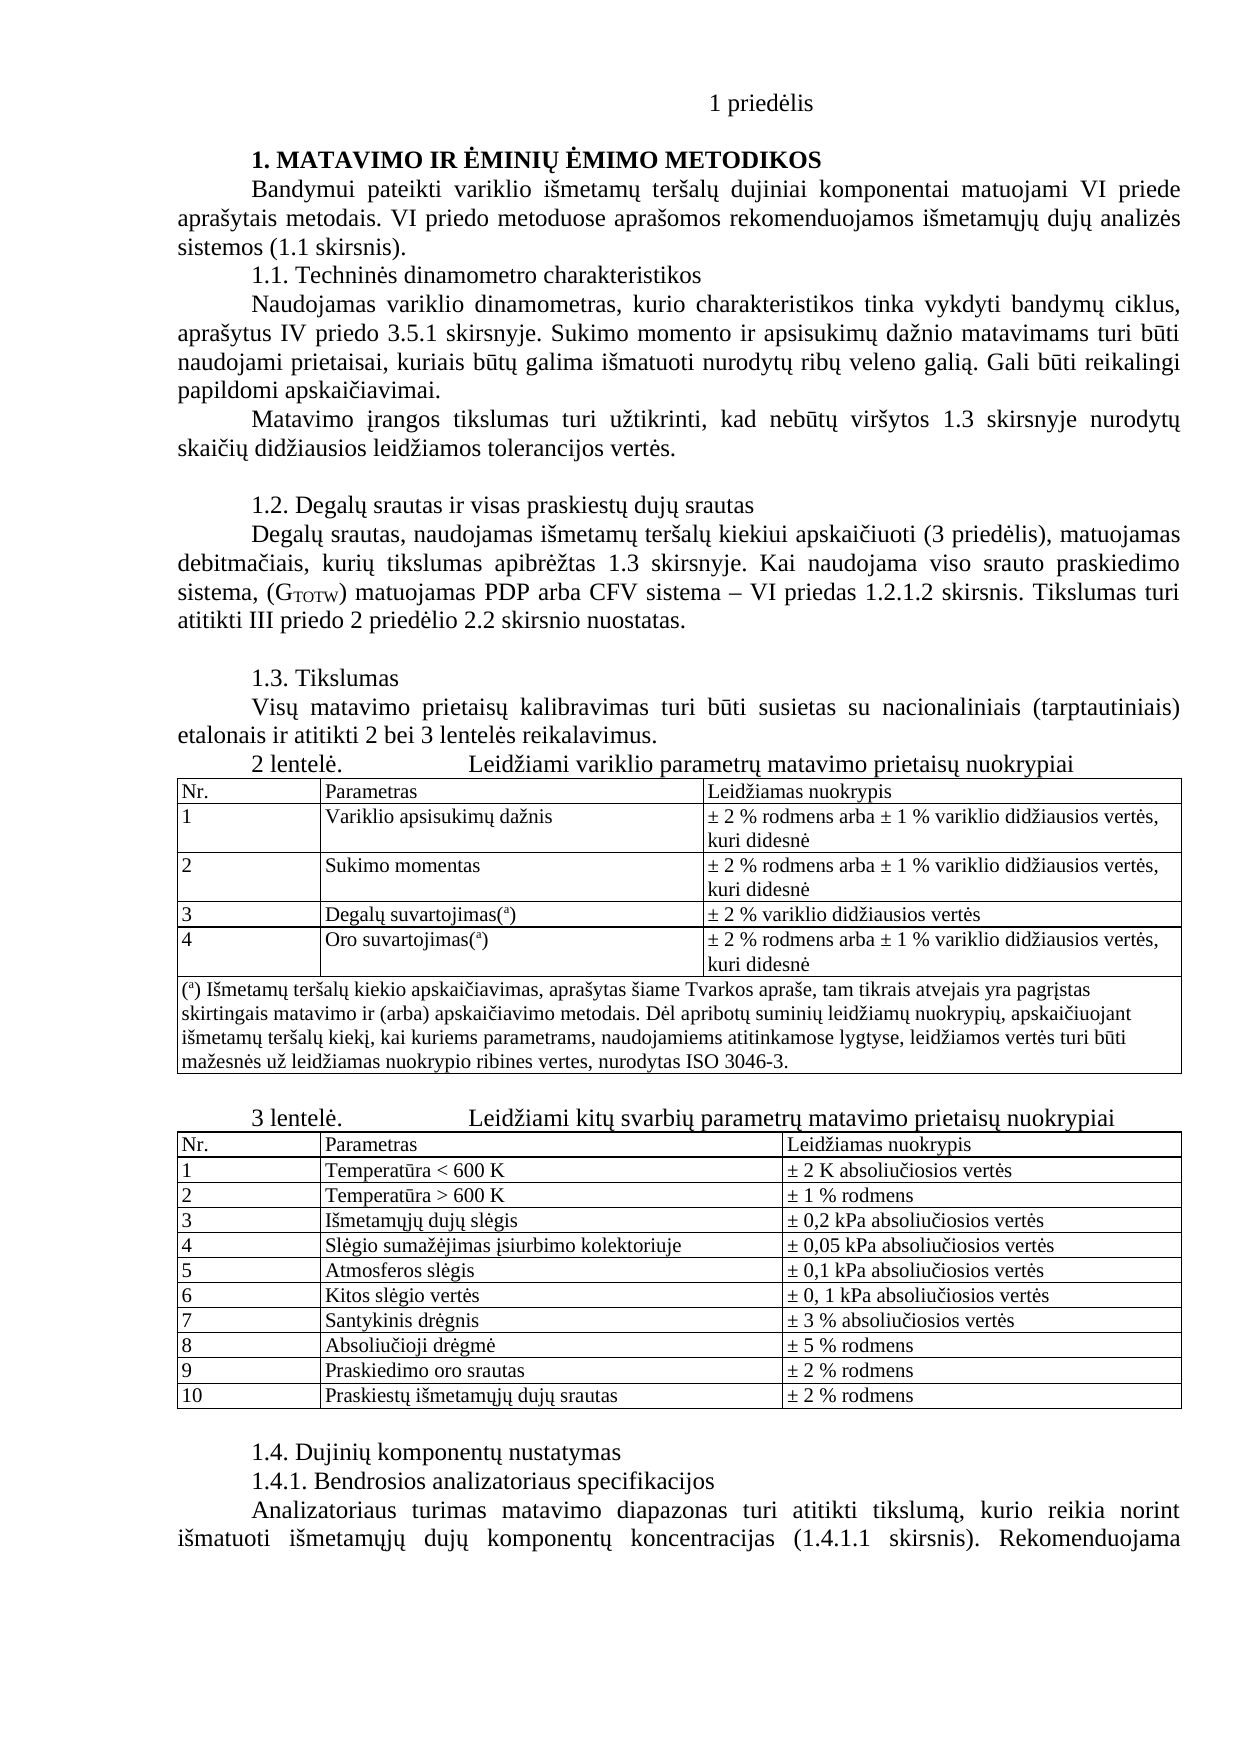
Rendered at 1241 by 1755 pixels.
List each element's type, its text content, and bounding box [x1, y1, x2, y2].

table_cell (a) Išmetamų teršalų kiekio apskaičiavimas, aprašytas šiame Tvarkos apraše, tam tikrais atvejais yra pagrįstas skirtingais matavimo ir (arba) apskaičiavimo metodais. Dėl apribotų suminių leidžiamų nuokrypių, apskaičiuojant išmetamų teršalų kiekį, kai kuriems parametrams, naudojamiems atitinkamose lygtyse, leidžiamos vertės turi būti mažesnės už leidžiamas nuokrypio ribines vertes, nurodytas ISO 3046-3. [178, 977, 1181, 1073]
table_cell Degalų suvartojimas(a) [321, 902, 703, 926]
table_cell ± 5 % rodmens [783, 1333, 1181, 1357]
table_header Nr. [178, 1133, 320, 1156]
table_cell 1 [178, 804, 320, 852]
table_cell ± 2 % rodmens [783, 1358, 1181, 1382]
table_cell ± 2 % rodmens [783, 1384, 1181, 1407]
table_cell Absoliučioji drėgmė [321, 1333, 782, 1357]
table_header Nr. [178, 779, 320, 803]
table_cell Temperatūra < 600 K [321, 1158, 782, 1182]
table_cell 6 [178, 1283, 320, 1307]
table_cell ± 0,2 kPa absoliučiosios vertės [783, 1208, 1181, 1232]
table_cell 8 [178, 1333, 320, 1357]
text 1.3. Tikslumas [177, 663, 1181, 692]
table_cell 1 [178, 1158, 320, 1182]
table_cell Praskiedimo oro srautas [321, 1358, 782, 1382]
table_cell Variklio apsisukimų dažnis [321, 804, 703, 852]
table_cell 7 [178, 1308, 320, 1332]
text 1.4.1. Bendrosios analizatoriaus specifikacijos [177, 1466, 1181, 1495]
table_cell Atmosferos slėgis [321, 1258, 782, 1282]
table_cell ± 2 % rodmens arba ± 1 % variklio didžiausios vertės, kuri didesnė [704, 804, 1181, 852]
table_cell ± 2 % rodmens arba ± 1 % variklio didžiausios vertės, kuri didesnė [704, 853, 1181, 901]
table_header Leidžiamas nuokrypis [783, 1133, 1181, 1156]
table_cell ± 0,1 kPa absoliučiosios vertės [783, 1258, 1181, 1282]
table_cell ± 0,05 kPa absoliučiosios vertės [783, 1233, 1181, 1257]
text 3 lentelė. Leidžiami kitų svarbių parametrų matavimo prietaisų nuokrypiai [177, 1103, 1181, 1131]
table_cell 5 [178, 1258, 320, 1282]
table_cell ± 1 % rodmens [783, 1183, 1181, 1207]
table_cell ± 3 % absoliučiosios vertės [783, 1308, 1181, 1332]
table_cell 4 [178, 1233, 320, 1257]
table_cell 3 [178, 902, 320, 926]
table_cell ± 2 % rodmens arba ± 1 % variklio didžiausios vertės, kuri didesnė [704, 928, 1181, 976]
text 1.1. Techninės dinamometro charakteristikos [177, 260, 1181, 289]
text Naudojamas variklio dinamometras, kurio charakteristikos tinka vykdyti bandymų ciklus, aprašytus IV priedo 3.5.1 skirsnyje. Sukimo momento ir apsisukimų dažnio matavimams turi būti naudojami prietaisai, kuriais būtų galima išmatuoti nurodytų ribų veleno galią. Gali būti reikalingi papildomi apskaičiavimai. [177, 289, 1181, 404]
table_cell ± 2 K absoliučiosios vertės [783, 1158, 1181, 1182]
text Analizatoriaus turimas matavimo diapazonas turi atitikti tikslumą, kurio reikia norint išmatuoti išmetamųjų dujų komponentų koncentracijas (1.4.1.1 skirsnis). Rekomenduojama [177, 1495, 1181, 1552]
text 2 lentelė. Leidžiami variklio parametrų matavimo prietaisų nuokrypiai [177, 749, 1181, 778]
table_cell Sukimo momentas [321, 853, 703, 901]
text Matavimo įrangos tikslumas turi užtikrinti, kad nebūtų viršytos 1.3 skirsnyje nurodytų skaičių didžiausios leidžiamos tolerancijos vertės. [177, 404, 1181, 462]
text Bandymui pateikti variklio išmetamų teršalų dujiniai komponentai matuojami VI priede aprašytais metodais. VI priedo metoduose aprašomos rekomenduojamos išmetamųjų dujų analizės sistemos (1.1 skirsnis). [177, 174, 1181, 260]
table_header Parametras [321, 1133, 782, 1156]
text 1. MATAVIMO IR ĖMINIŲ ĖMIMO METODIKOS [177, 145, 1181, 174]
table_cell Temperatūra > 600 K [321, 1183, 782, 1207]
table_cell Kitos slėgio vertės [321, 1283, 782, 1307]
text 1 priedėlis [177, 88, 1181, 117]
text 1.4. Dujinių komponentų nustatymas [177, 1437, 1181, 1466]
table_cell ± 2 % variklio didžiausios vertės [704, 902, 1181, 926]
table_cell Santykinis drėgnis [321, 1308, 782, 1332]
table_cell Praskiestų išmetamųjų dujų srautas [321, 1384, 782, 1407]
text Visų matavimo prietaisų kalibravimas turi būti susietas su nacionaliniais (tarptautiniais) etalonais ir atitikti 2 bei 3 lentelės reikalavimus. [177, 692, 1181, 749]
table_cell 3 [178, 1208, 320, 1232]
table_cell 2 [178, 853, 320, 901]
table_cell ± 0, 1 kPa absoliučiosios vertės [783, 1283, 1181, 1307]
table_header Leidžiamas nuokrypis [704, 779, 1181, 803]
table_cell Išmetamųjų dujų slėgis [321, 1208, 782, 1232]
table_cell Oro suvartojimas(a) [321, 928, 703, 976]
table_cell 9 [178, 1358, 320, 1382]
table_cell Slėgio sumažėjimas įsiurbimo kolektoriuje [321, 1233, 782, 1257]
text 1.2. Degalų srautas ir visas praskiestų dujų srautas [177, 490, 1181, 519]
table_cell 10 [178, 1384, 320, 1407]
table_cell 2 [178, 1183, 320, 1207]
text Degalų srautas, naudojamas išmetamų teršalų kiekiui apskaičiuoti (3 priedėlis), matuojamas debitmačiais, kurių tikslumas apibrėžtas 1.3 skirsnyje. Kai naudojama viso srauto praskiedimo sistema, (GTOTW) matuojamas PDP arba CFV sistema – VI priedas 1.2.1.2 skirsnis. Tikslumas turi atitikti III priedo 2 priedėlio 2.2 skirsnio nuostatas. [177, 519, 1181, 634]
table_header Parametras [321, 779, 703, 803]
table_cell 4 [178, 928, 320, 976]
